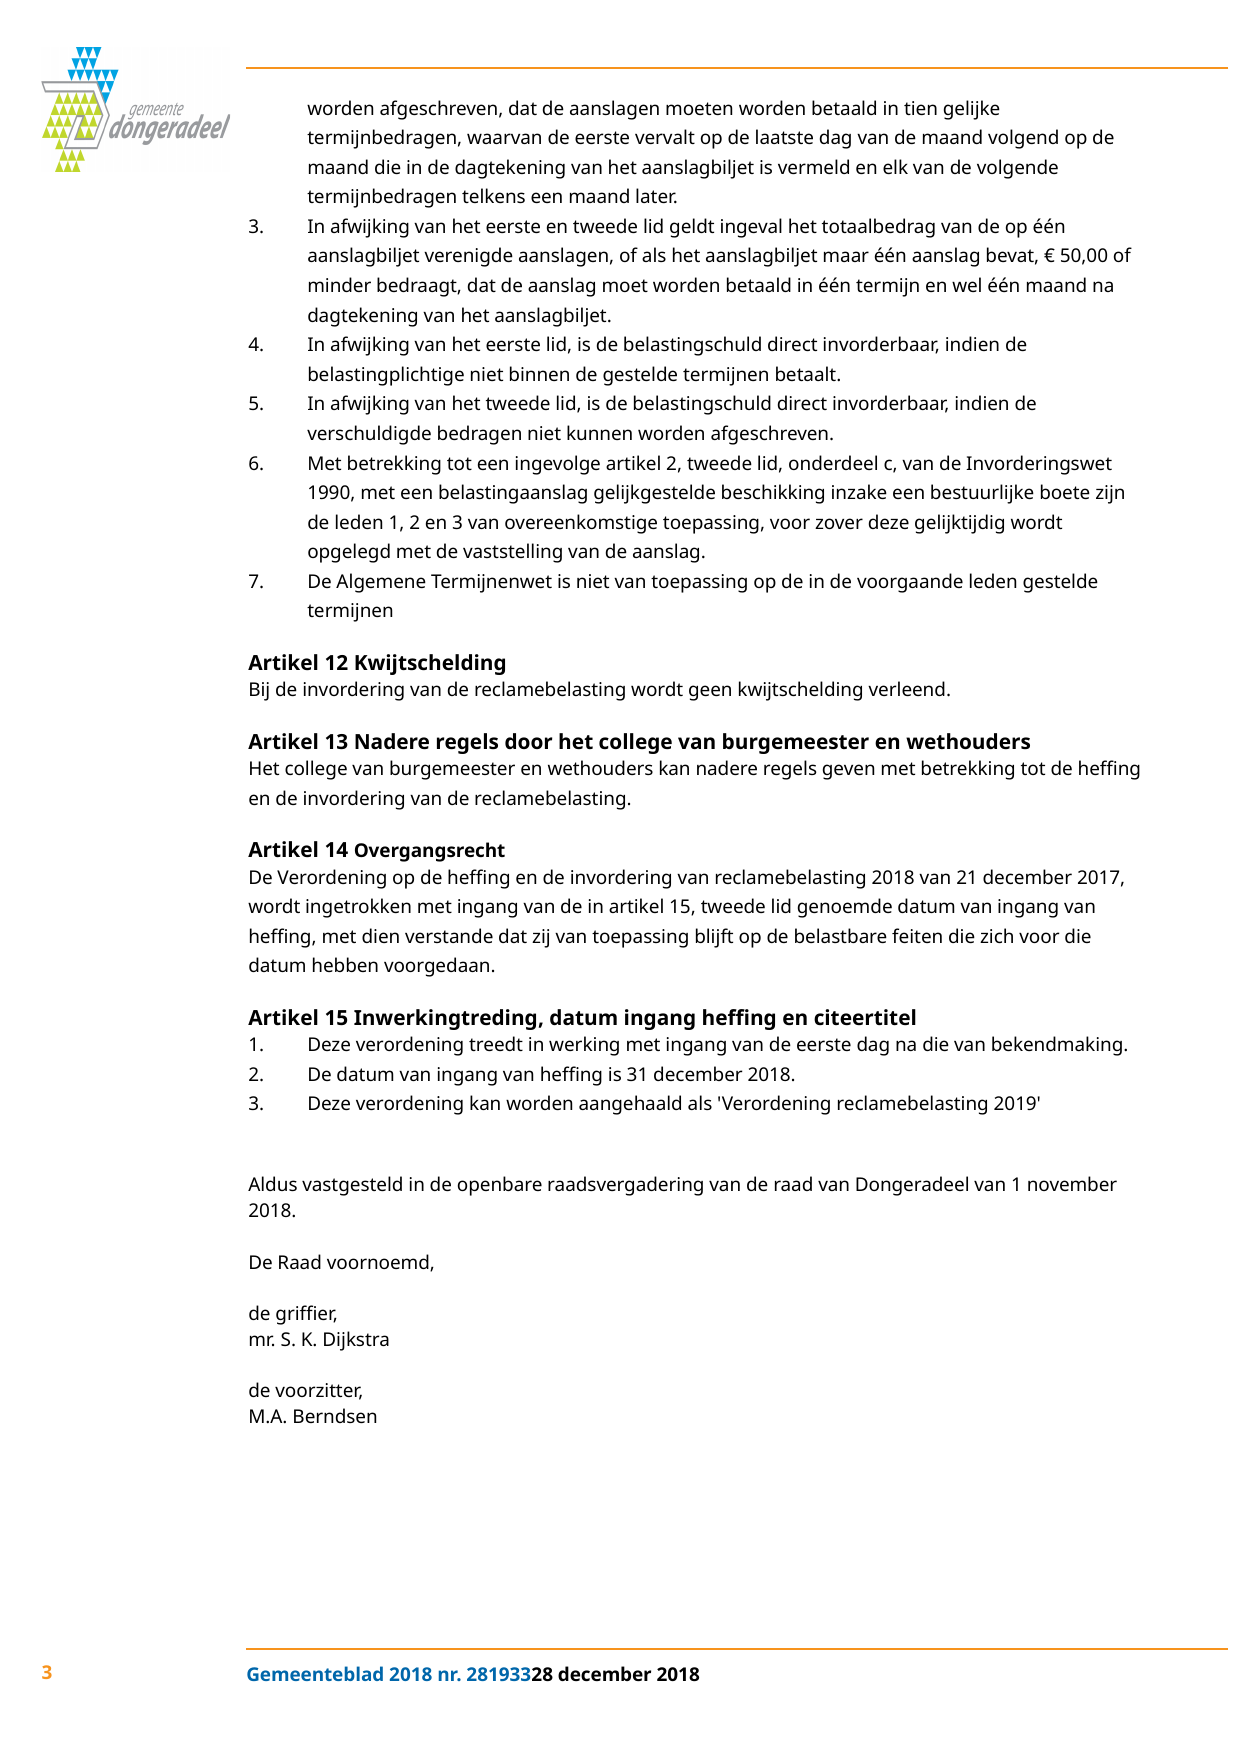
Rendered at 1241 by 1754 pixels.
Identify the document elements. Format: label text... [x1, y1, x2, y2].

text de griffier, [248, 1300, 1152, 1326]
picture [107, 73, 113, 80]
text De Verordening op de heffing en de invordering van reclamebelasting 2018 van 21 december 2017, wordt ingetrokken met ingang van de in artikel 15, tweede lid genoemde datum van ingang van heffing, met dien verstande dat zij van toepassing blijft op de belastbare feiten die zich voor die datum hebben voorgedaan. [248, 864, 1152, 978]
list In afwijking van het eerste lid, is de belastingschuld direct invorderbaar, indien de belastingplichtige niet binnen de gestelde termijnen betaalt. [248, 331, 1152, 387]
text De Raad voornoemd, [248, 1249, 1152, 1274]
text M.A. Berndsen [248, 1403, 1152, 1429]
text Aldus vastgesteld in de openbare raadsvergadering van de raad van Dongeradeel van 1 november 2018. [248, 1172, 1152, 1223]
text Artikel 13 Nadere regels door het college van burgemeester en wethouders [248, 727, 1152, 755]
list In afwijking van het tweede lid, is de belastingschuld direct invorderbaar, indien de verschuldigde bedragen niet kunnen worden afgeschreven. [248, 391, 1152, 446]
text mr. S. K. Dijkstra [248, 1326, 1152, 1352]
picture [41, 47, 231, 172]
list Met betrekking tot een ingevolge artikel 2, tweede lid, onderdeel c, van de Invorderingswet 1990, met een belastingaanslag gelijkgestelde beschikking inzake een bestuurlijke boete zijn de leden 1, 2 en 3 van overeenkomstige toepassing, voor zover deze gelijktijdig wordt opgelegd met de vaststelling van de aanslag. [248, 450, 1152, 564]
list worden afgeschreven, dat de aanslagen moeten worden betaald in tien gelijke termijnbedragen, waarvan de eerste vervalt op de laatste dag van de maand volgend op de maand die in de dagtekening van het aanslagbiljet is vermeld en elk van de volgende termijnbedragen telkens een maand later. [248, 95, 1152, 209]
list De datum van ingang van heffing is 31 december 2018. [248, 1061, 1152, 1087]
list In afwijking van het eerste en tweede lid geldt ingeval het totaalbedrag van de op één aanslagbiljet verenigde aanslagen, of als het aanslagbiljet maar één aanslag bevat, € 50,00 of minder bedraagt, dat de aanslag moet worden betaald in één termijn en wel één maand na dagtekening van het aanslagbiljet. [248, 213, 1152, 328]
text Artikel 14 Overgangsrecht [248, 835, 1152, 864]
list Deze verordening treedt in werking met ingang van de eerste dag na die van bekendmaking. [248, 1031, 1152, 1057]
text Bij de invordering van de reclamebelasting wordt geen kwijtschelding verleend. [248, 677, 1152, 702]
text Het college van burgemeester en wethouders kan nadere regels geven met betrekking tot de heffing en de invordering van de reclamebelasting. [248, 755, 1152, 811]
text de voorzitter, [248, 1377, 1152, 1403]
text Artikel 15 Inwerkingtreding, datum ingang heffing en citeertitel [248, 1003, 1152, 1031]
picture [99, 72, 104, 80]
text Artikel 12 Kwijtschelding [248, 648, 1152, 677]
list Deze verordening kan worden aangehaald als 'Verordening reclamebelasting 2019' [248, 1091, 1152, 1116]
list De Algemene Termijnenwet is niet van toepassing op de in de voorgaande leden gestelde termijnen [248, 568, 1152, 623]
